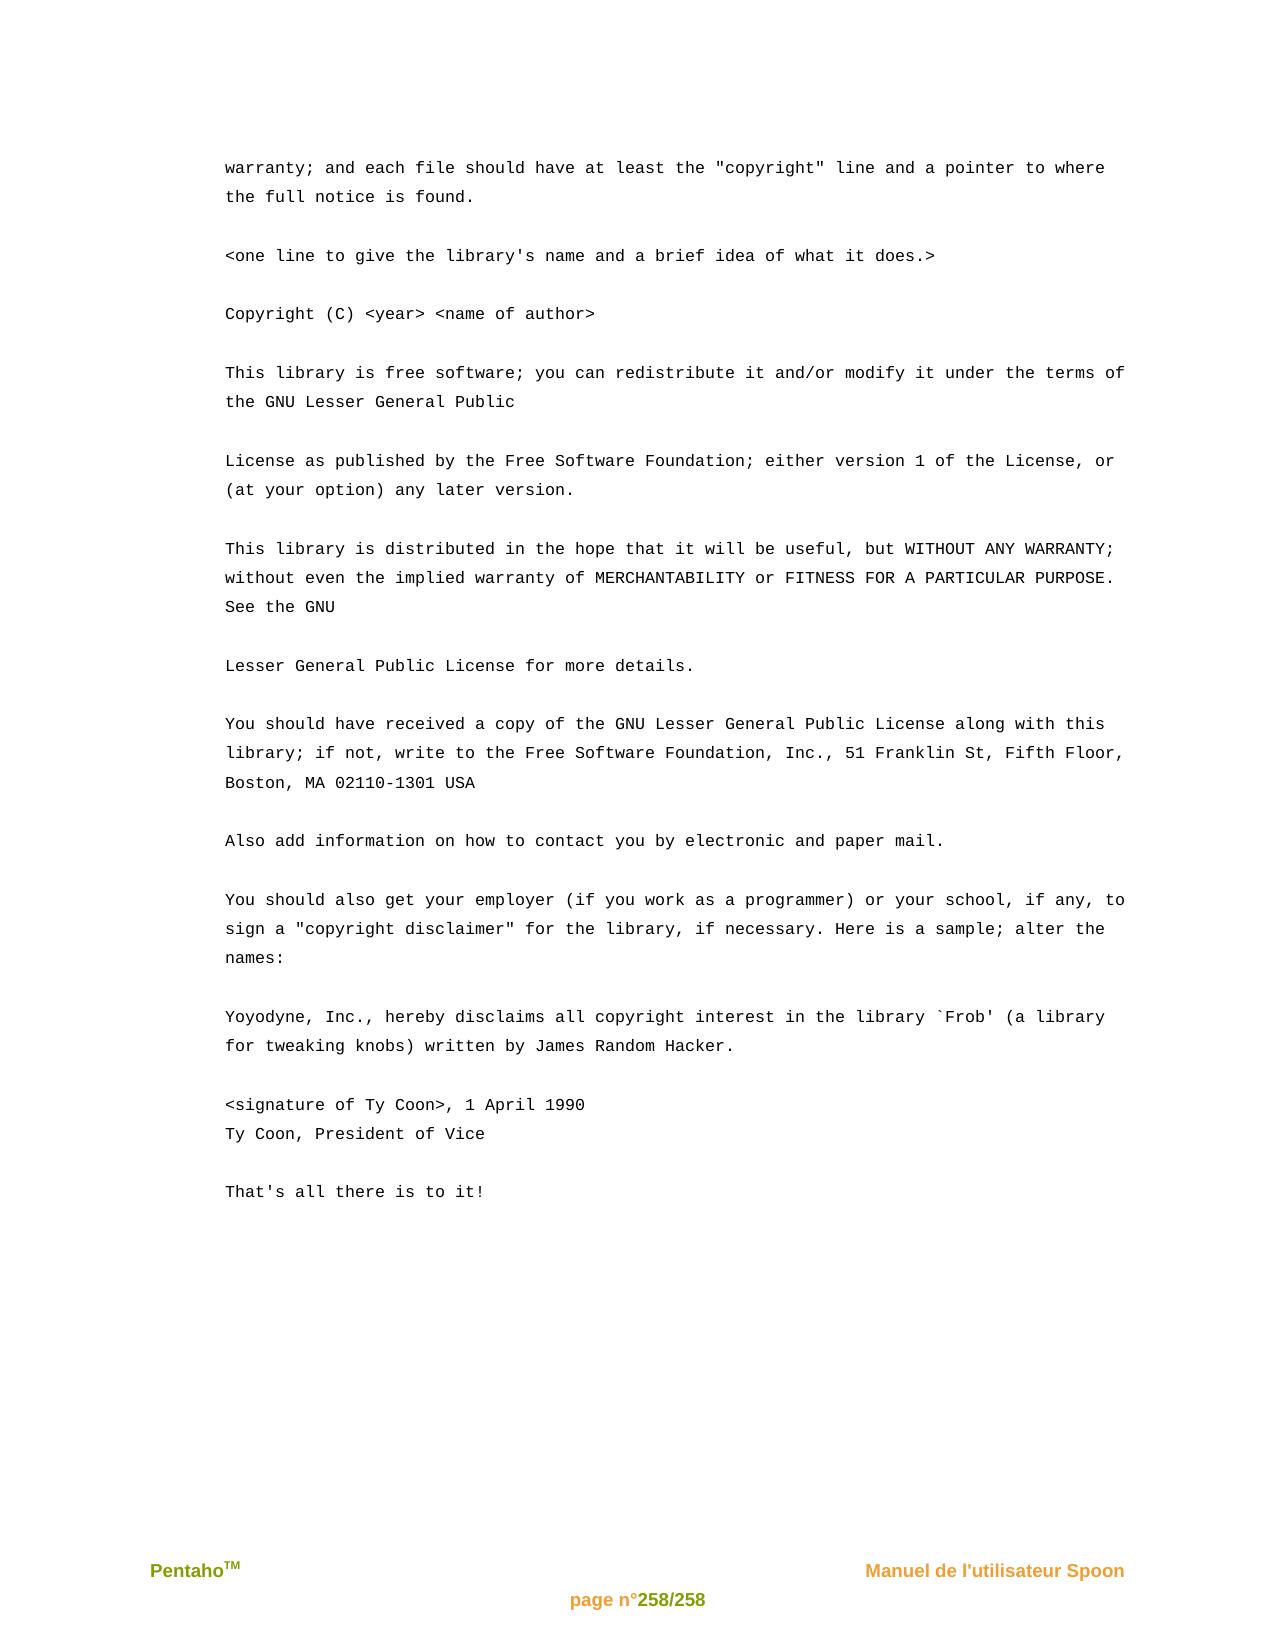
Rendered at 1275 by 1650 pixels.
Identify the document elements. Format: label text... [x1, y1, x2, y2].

text This library is free software; you can redistribute it and/or modify it under the terms of the GNU Lesser General Public [225, 355, 1125, 413]
text Also add information on how to contact you by electronic and paper mail. [225, 823, 1125, 852]
text <one line to give the library's name and a brief idea of what it does.> [225, 238, 1125, 267]
text License as published by the Free Software Foundation; either version 1 of the License, or (at your option) any later version. [225, 443, 1125, 501]
text <signature of Ty Coon>, 1 April 1990 Ty Coon, President of Vice [225, 1087, 1125, 1145]
text Lesser General Public License for more details. [225, 648, 1125, 677]
text You should have received a copy of the GNU Lesser General Public License along with this library; if not, write to the Free Software Foundation, Inc., 51 Franklin St, Fifth Floor, Boston, MA 02110-1301 USA [225, 706, 1125, 794]
text Yoyodyne, Inc., hereby disclaims all copyright interest in the library `Frob' (a library for tweaking knobs) written by James Random Hacker. [225, 999, 1125, 1057]
text You should also get your employer (if you work as a programmer) or your school, if any, to sign a "copyright disclaimer" for the library, if necessary. Here is a sample; alter the names: [225, 882, 1125, 969]
text Copyright (C) <year> <name of author> [225, 296, 1125, 326]
text That's all there is to it! [225, 1174, 1125, 1204]
text warranty; and each file should have at least the "copyright" line and a pointer to where the full notice is found. [225, 150, 1125, 208]
text This library is distributed in the hope that it will be useful, but WITHOUT ANY WARRANTY; without even the implied warranty of MERCHANTABILITY or FITNESS FOR A PARTICULAR PURPOSE. See the GNU [225, 531, 1125, 618]
